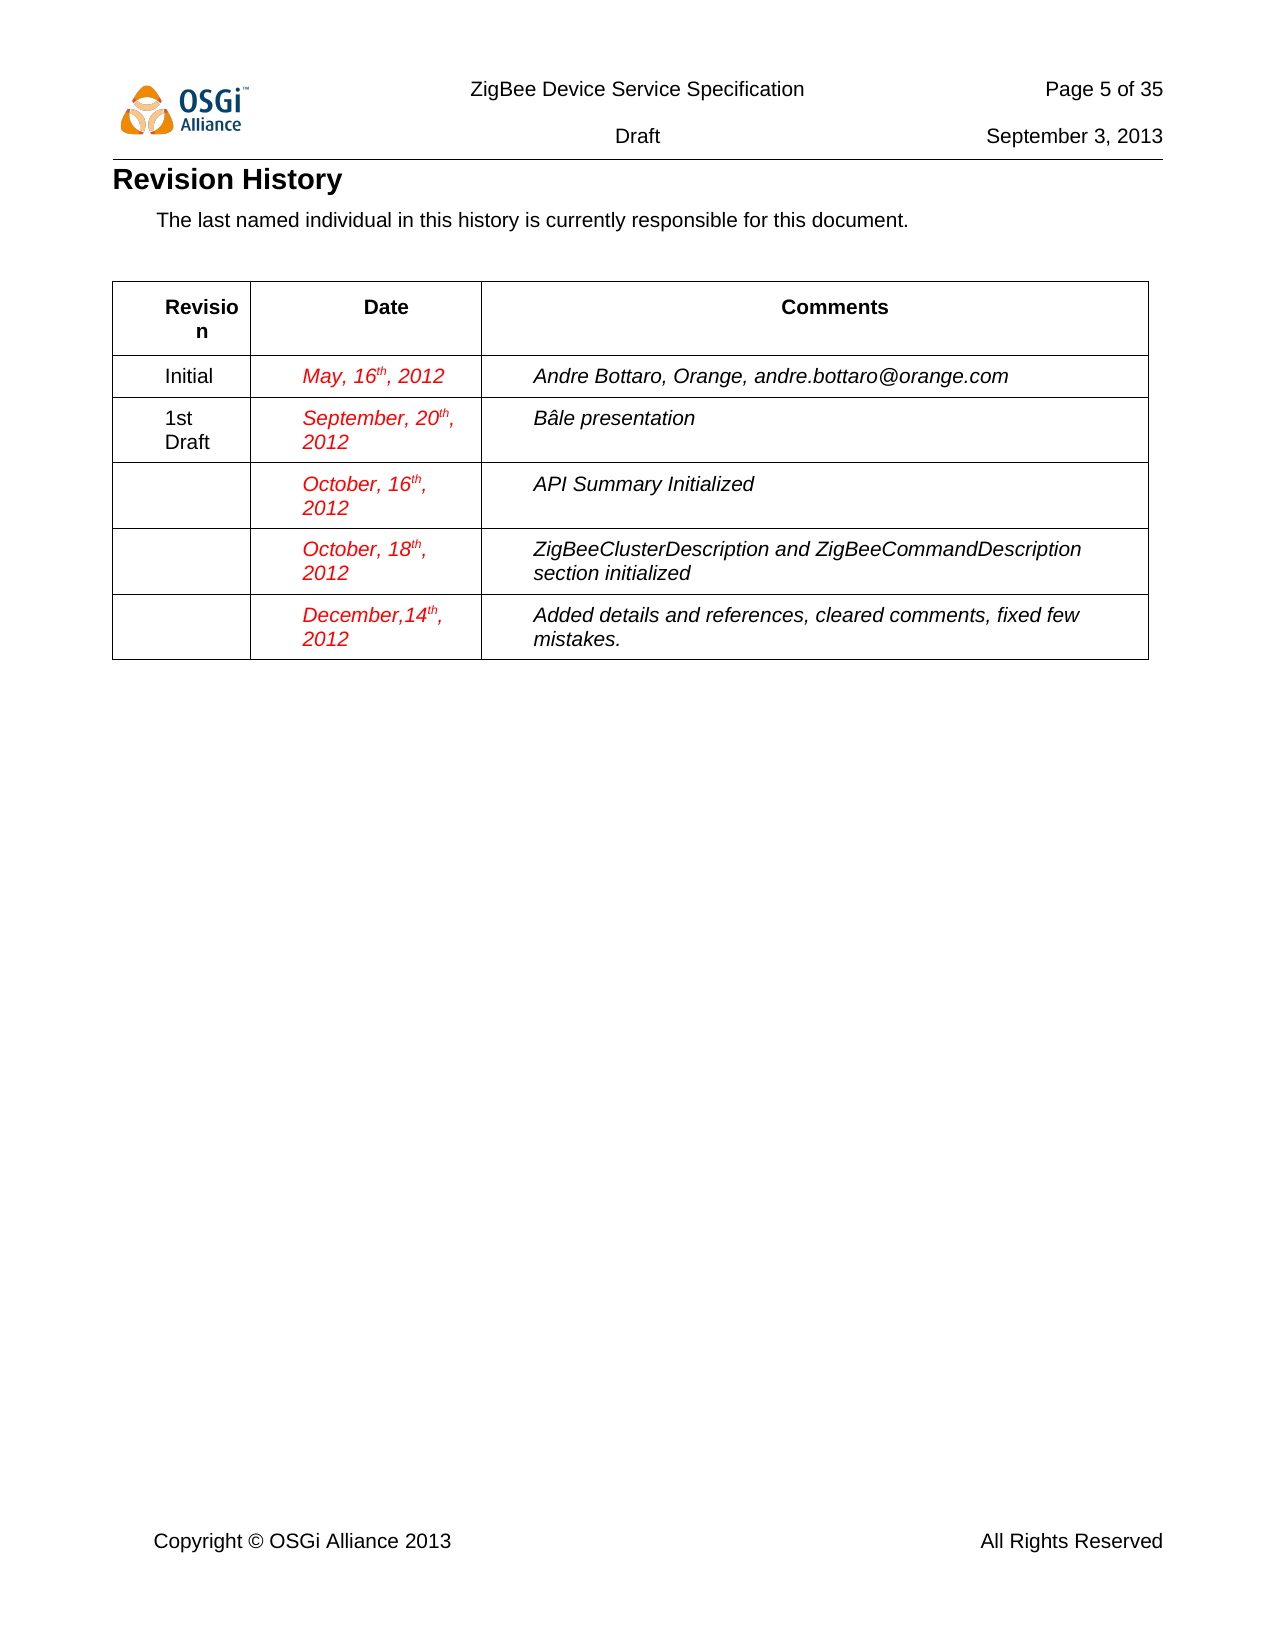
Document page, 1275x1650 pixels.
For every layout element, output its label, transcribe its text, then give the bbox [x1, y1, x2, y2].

table_cell December,14th, 2012 [251, 595, 481, 659]
table_header Comments [482, 282, 1148, 355]
table_cell Bâle presentation [482, 398, 1148, 462]
table_cell [113, 463, 250, 528]
table_cell [113, 529, 250, 593]
table_header Date [251, 282, 481, 355]
table_cell Added details and references, cleared comments, fixed few mistakes. [482, 595, 1148, 659]
table_cell 1st Draft [113, 398, 250, 462]
table_cell October, 16th, 2012 [251, 463, 481, 528]
picture [113, 78, 257, 142]
text The last named individual in this history is currently responsible for this document. [156, 208, 1163, 232]
table_header Revision [113, 282, 250, 355]
table_cell [113, 595, 250, 659]
table_cell October, 18th, 2012 [251, 529, 481, 593]
table_cell Initial [113, 356, 250, 397]
table_cell Andre Bottaro, Orange, andre.bottaro@orange.com [482, 356, 1148, 397]
subtitle Revision History [112, 160, 1163, 196]
table_cell May, 16th, 2012 [251, 356, 481, 397]
table_cell September, 20th, 2012 [251, 398, 481, 462]
table_cell API Summary Initialized [482, 463, 1148, 528]
table_cell ZigBeeClusterDescription and ZigBeeCommandDescription section initialized [482, 529, 1148, 593]
